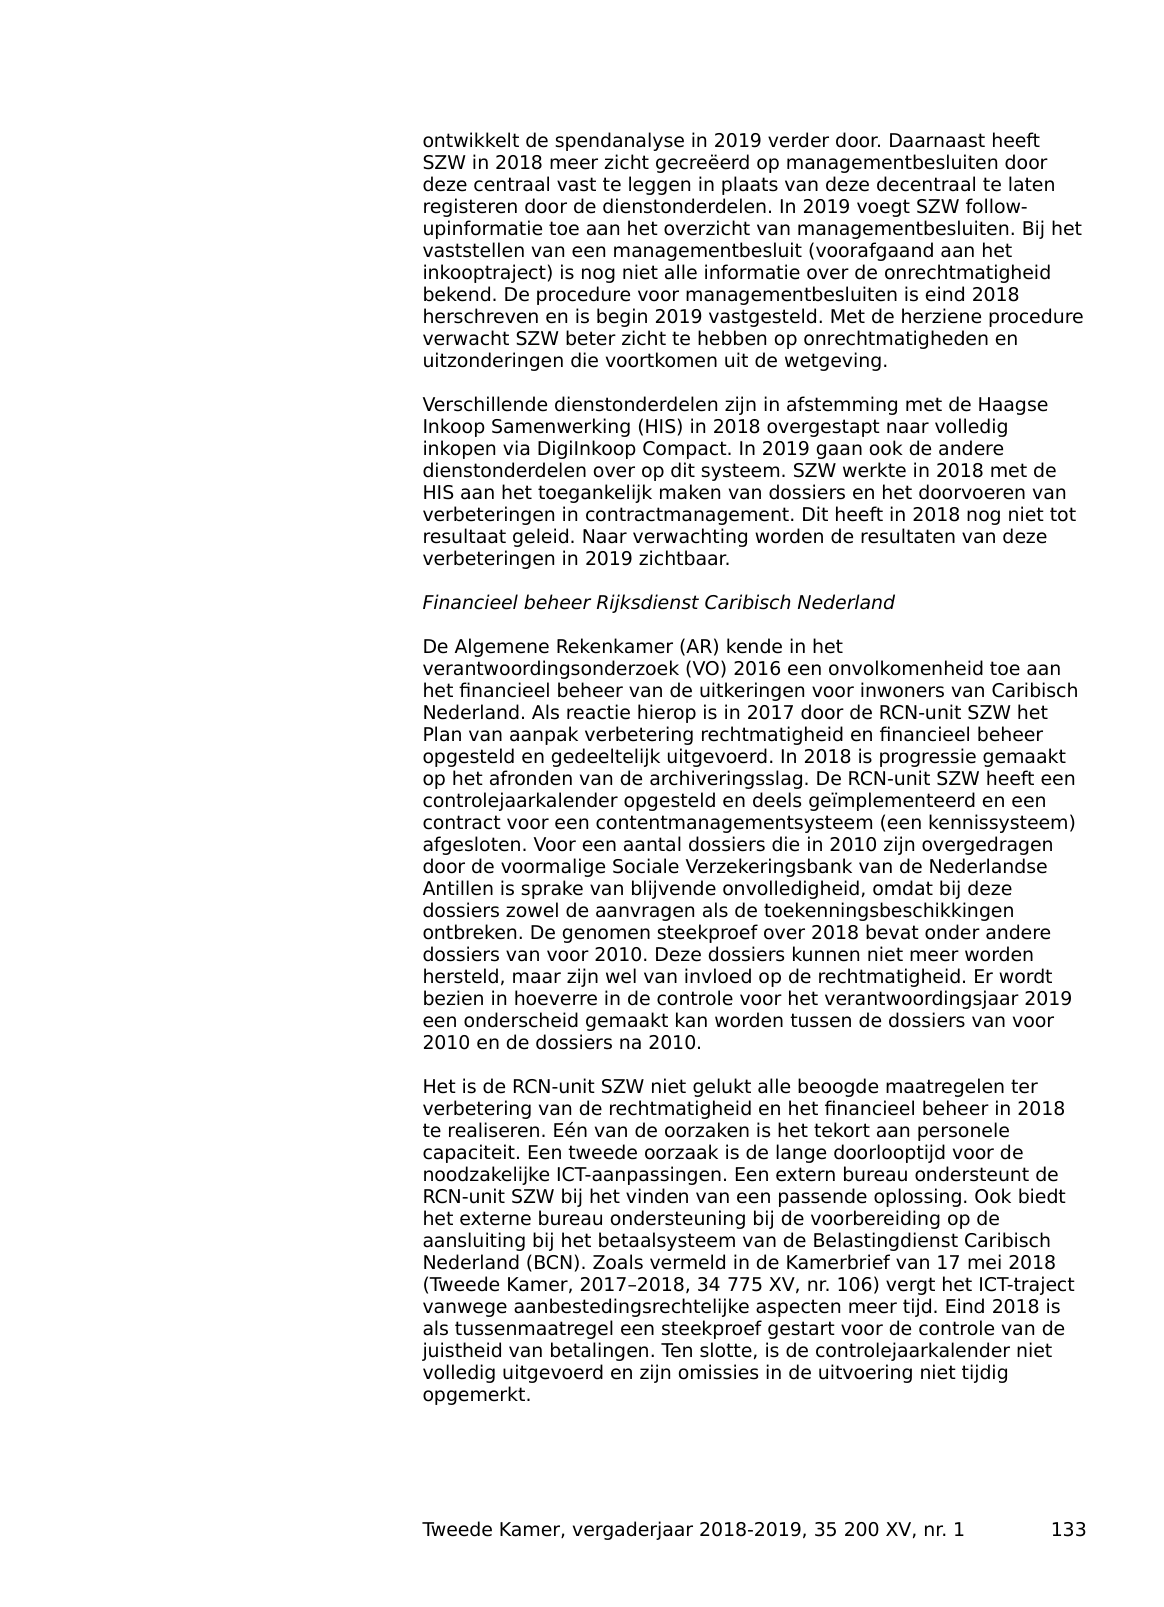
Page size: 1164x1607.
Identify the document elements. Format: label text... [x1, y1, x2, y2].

subtitle Financieel beheer Rijksdienst Caribisch Nederland [422, 592, 1087, 614]
text Het is de RCN-unit SZW niet gelukt alle beoogde maatregelen ter verbetering van de rechtmatigheid en het financieel beheer in 2018 te realiseren. Eén van de oorzaken is het tekort aan personele capaciteit. Een tweede oorzaak is de lange doorlooptijd voor de noodzakelijke ICT-aanpassingen. Een extern bureau ondersteunt de RCN-unit SZW bij het vinden van een passende oplossing. Ook biedt het externe bureau ondersteuning bij de voorbereiding op de aansluiting bij het betaalsysteem van de Belastingdienst Caribisch Nederland (BCN). Zoals vermeld in de Kamerbrief van 17 mei 2018 (Tweede Kamer, 2017–2018, 34 775 XV, nr. 106) vergt het ICT-traject vanwege aanbestedingsrechtelijke aspecten meer tijd. Eind 2018 is als tussenmaatregel een steekproef gestart voor de controle van de juistheid van betalingen. Ten slotte, is de controlejaarkalender niet volledig uitgevoerd en zijn omissies in de uitvoering niet tijdig opgemerkt. [422, 1076, 1087, 1406]
text De Algemene Rekenkamer (AR) kende in het verantwoordingsonderzoek (VO) 2016 een onvolkomenheid toe aan het financieel beheer van de uitkeringen voor inwoners van Caribisch Nederland. Als reactie hierop is in 2017 door de RCN-unit SZW het Plan van aanpak verbetering rechtmatigheid en financieel beheer opgesteld en gedeeltelijk uitgevoerd. In 2018 is progressie gemaakt op het afronden van de archiveringsslag. De RCN-unit SZW heeft een controlejaarkalender opgesteld en deels geïmplementeerd en een contract voor een contentmanagementsysteem (een kennissysteem) afgesloten. Voor een aantal dossiers die in 2010 zijn overgedragen door de voormalige Sociale Verzekeringsbank van de Nederlandse Antillen is sprake van blijvende onvolledigheid, omdat bij deze dossiers zowel de aanvragen als de toekenningsbeschikkingen ontbreken. De genomen steekproef over 2018 bevat onder andere dossiers van voor 2010. Deze dossiers kunnen niet meer worden hersteld, maar zijn wel van invloed op de rechtmatigheid. Er wordt bezien in hoeverre in de controle voor het verantwoordingsjaar 2019 een onderscheid gemaakt kan worden tussen de dossiers van voor 2010 en de dossiers na 2010. [422, 636, 1087, 1054]
text ontwikkelt de spendanalyse in 2019 verder door. Daarnaast heeft SZW in 2018 meer zicht gecreëerd op managementbesluiten door deze centraal vast te leggen in plaats van deze decentraal te laten registeren door de dienstonderdelen. In 2019 voegt SZW follow-upinformatie toe aan het overzicht van managementbesluiten. Bij het vaststellen van een managementbesluit (voorafgaand aan het inkooptraject) is nog niet alle informatie over de onrechtmatigheid bekend. De procedure voor managementbesluiten is eind 2018 herschreven en is begin 2019 vastgesteld. Met de herziene procedure verwacht SZW beter zicht te hebben op onrechtmatigheden en uitzonderingen die voortkomen uit de wetgeving. [422, 130, 1087, 372]
text Verschillende dienstonderdelen zijn in afstemming met de Haagse Inkoop Samenwerking (HIS) in 2018 overgestapt naar volledig inkopen via DigiInkoop Compact. In 2019 gaan ook de andere dienstonderdelen over op dit systeem. SZW werkte in 2018 met de HIS aan het toegankelijk maken van dossiers en het doorvoeren van verbeteringen in contractmanagement. Dit heeft in 2018 nog niet tot resultaat geleid. Naar verwachting worden de resultaten van deze verbeteringen in 2019 zichtbaar. [422, 394, 1087, 570]
